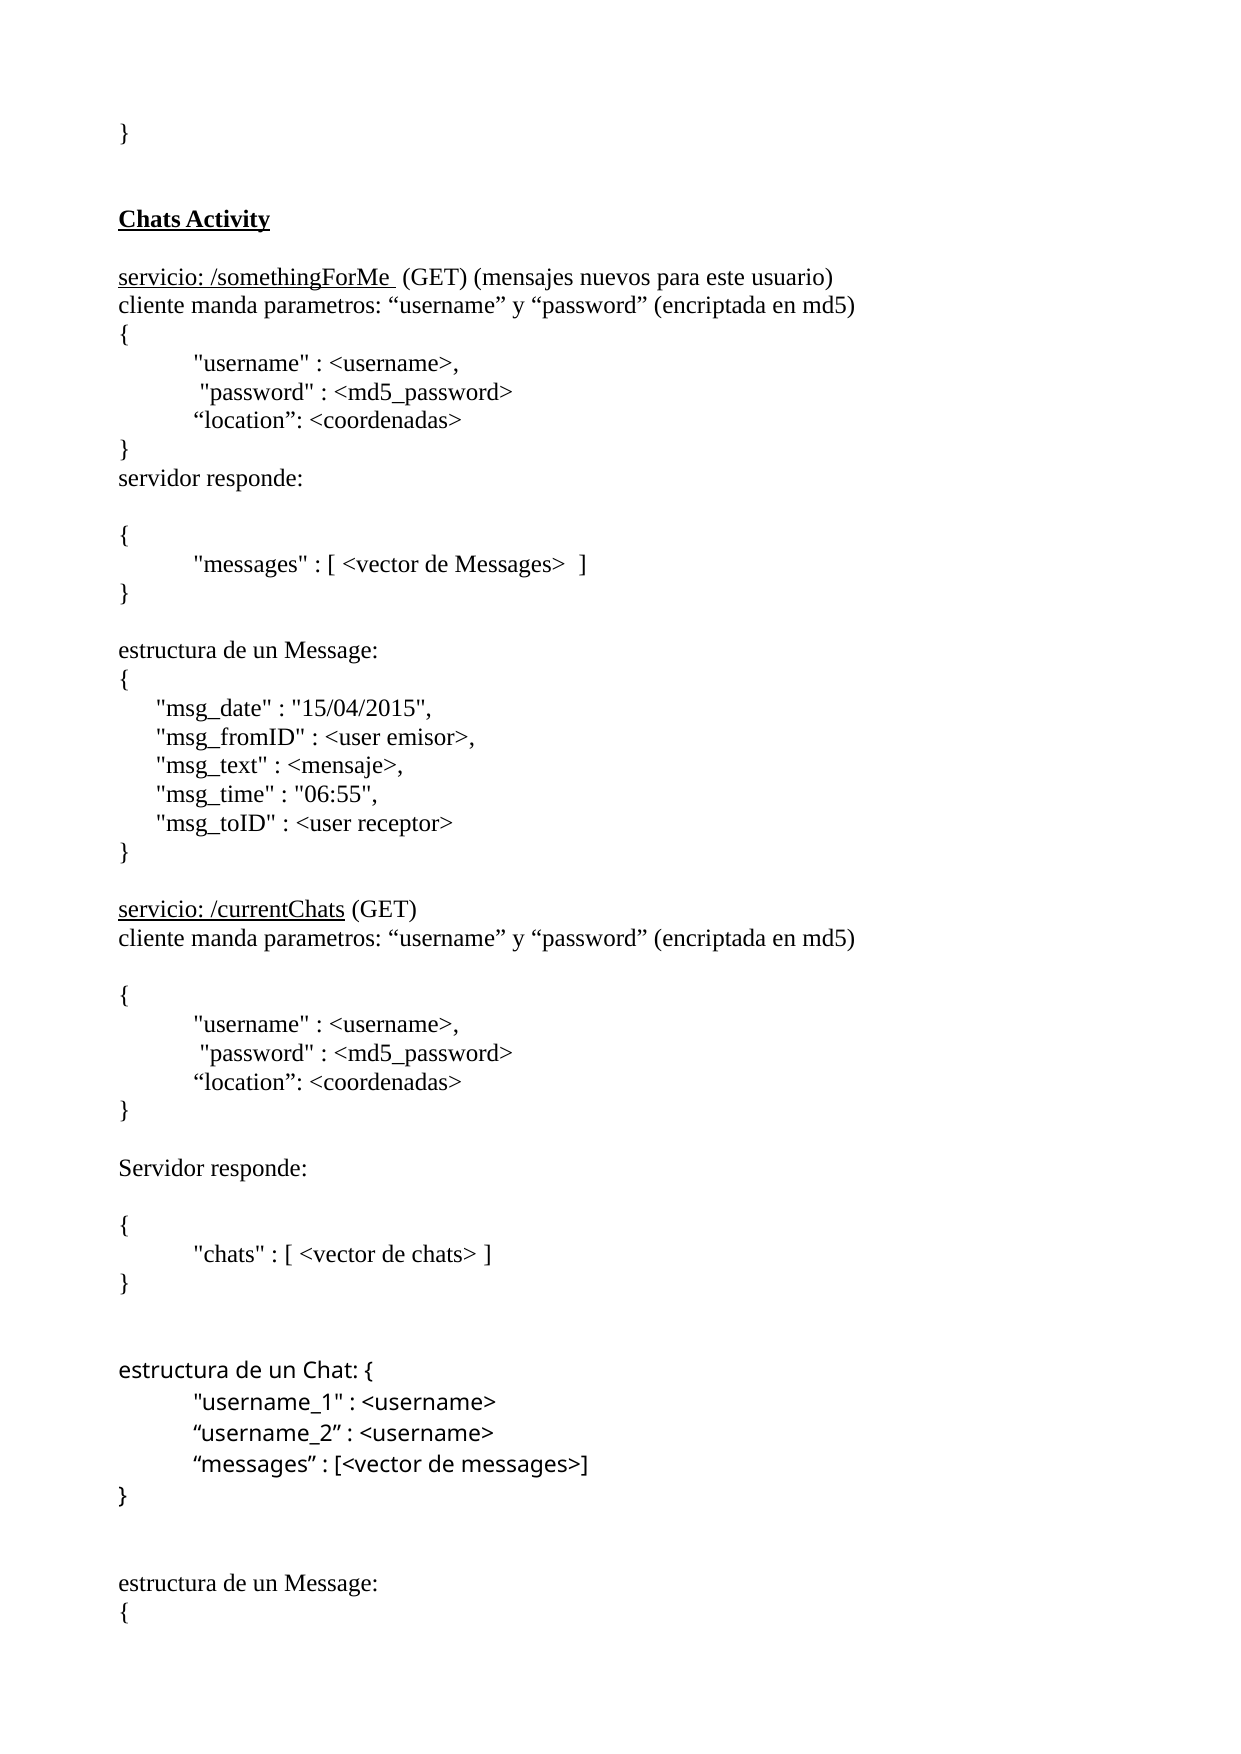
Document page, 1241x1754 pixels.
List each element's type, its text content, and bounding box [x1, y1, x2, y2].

text "msg_date" : "15/04/2015", [118, 693, 1122, 722]
text “username_2” : <username> [118, 1417, 1122, 1448]
text “messages” : [<vector de messages>] [118, 1448, 1122, 1479]
text "password" : <md5_password> [118, 377, 1122, 406]
text } [118, 578, 1122, 607]
text Servidor responde: [118, 1153, 1122, 1182]
text servicio: /somethingForMe (GET) (mensajes nuevos para este usuario) [118, 262, 1122, 291]
text "msg_fromID" : <user emisor>, [118, 722, 1122, 751]
text "messages" : [ <vector de Messages> ] [118, 549, 1122, 578]
text { [118, 981, 1122, 1009]
text estructura de un Message: [118, 1568, 1122, 1597]
text estructura de un Chat: { [118, 1354, 1122, 1386]
text servicio: /currentChats (GET) [118, 894, 1122, 923]
text "password" : <md5_password> [118, 1038, 1122, 1067]
text } [118, 434, 1122, 463]
text “location”: <coordenadas> [118, 1067, 1122, 1096]
text } [118, 1268, 1122, 1297]
text } [118, 1096, 1122, 1124]
text cliente manda parametros: “username” y “password” (encriptada en md5) [118, 291, 1122, 319]
text { [118, 521, 1122, 549]
text "chats" : [ <vector de chats> ] [118, 1239, 1122, 1268]
text "username" : <username>, [118, 1009, 1122, 1038]
text cliente manda parametros: “username” y “password” (encriptada en md5) [118, 923, 1122, 952]
text Chats Activity [118, 204, 1122, 233]
text { [118, 664, 1122, 693]
text "msg_time" : "06:55", [118, 779, 1122, 808]
text estructura de un Message: [118, 636, 1122, 664]
text { [118, 319, 1122, 348]
text "msg_text" : <mensaje>, [118, 751, 1122, 779]
text { [118, 1597, 1122, 1626]
text } [118, 118, 1122, 147]
text } [118, 837, 1122, 866]
text "username" : <username>, [118, 348, 1122, 377]
text } [118, 1479, 1122, 1511]
text "username_1" : <username> [118, 1386, 1122, 1417]
text "msg_toID" : <user receptor> [118, 808, 1122, 837]
text servidor responde: [118, 463, 1122, 492]
text “location”: <coordenadas> [118, 406, 1122, 434]
text { [118, 1211, 1122, 1239]
